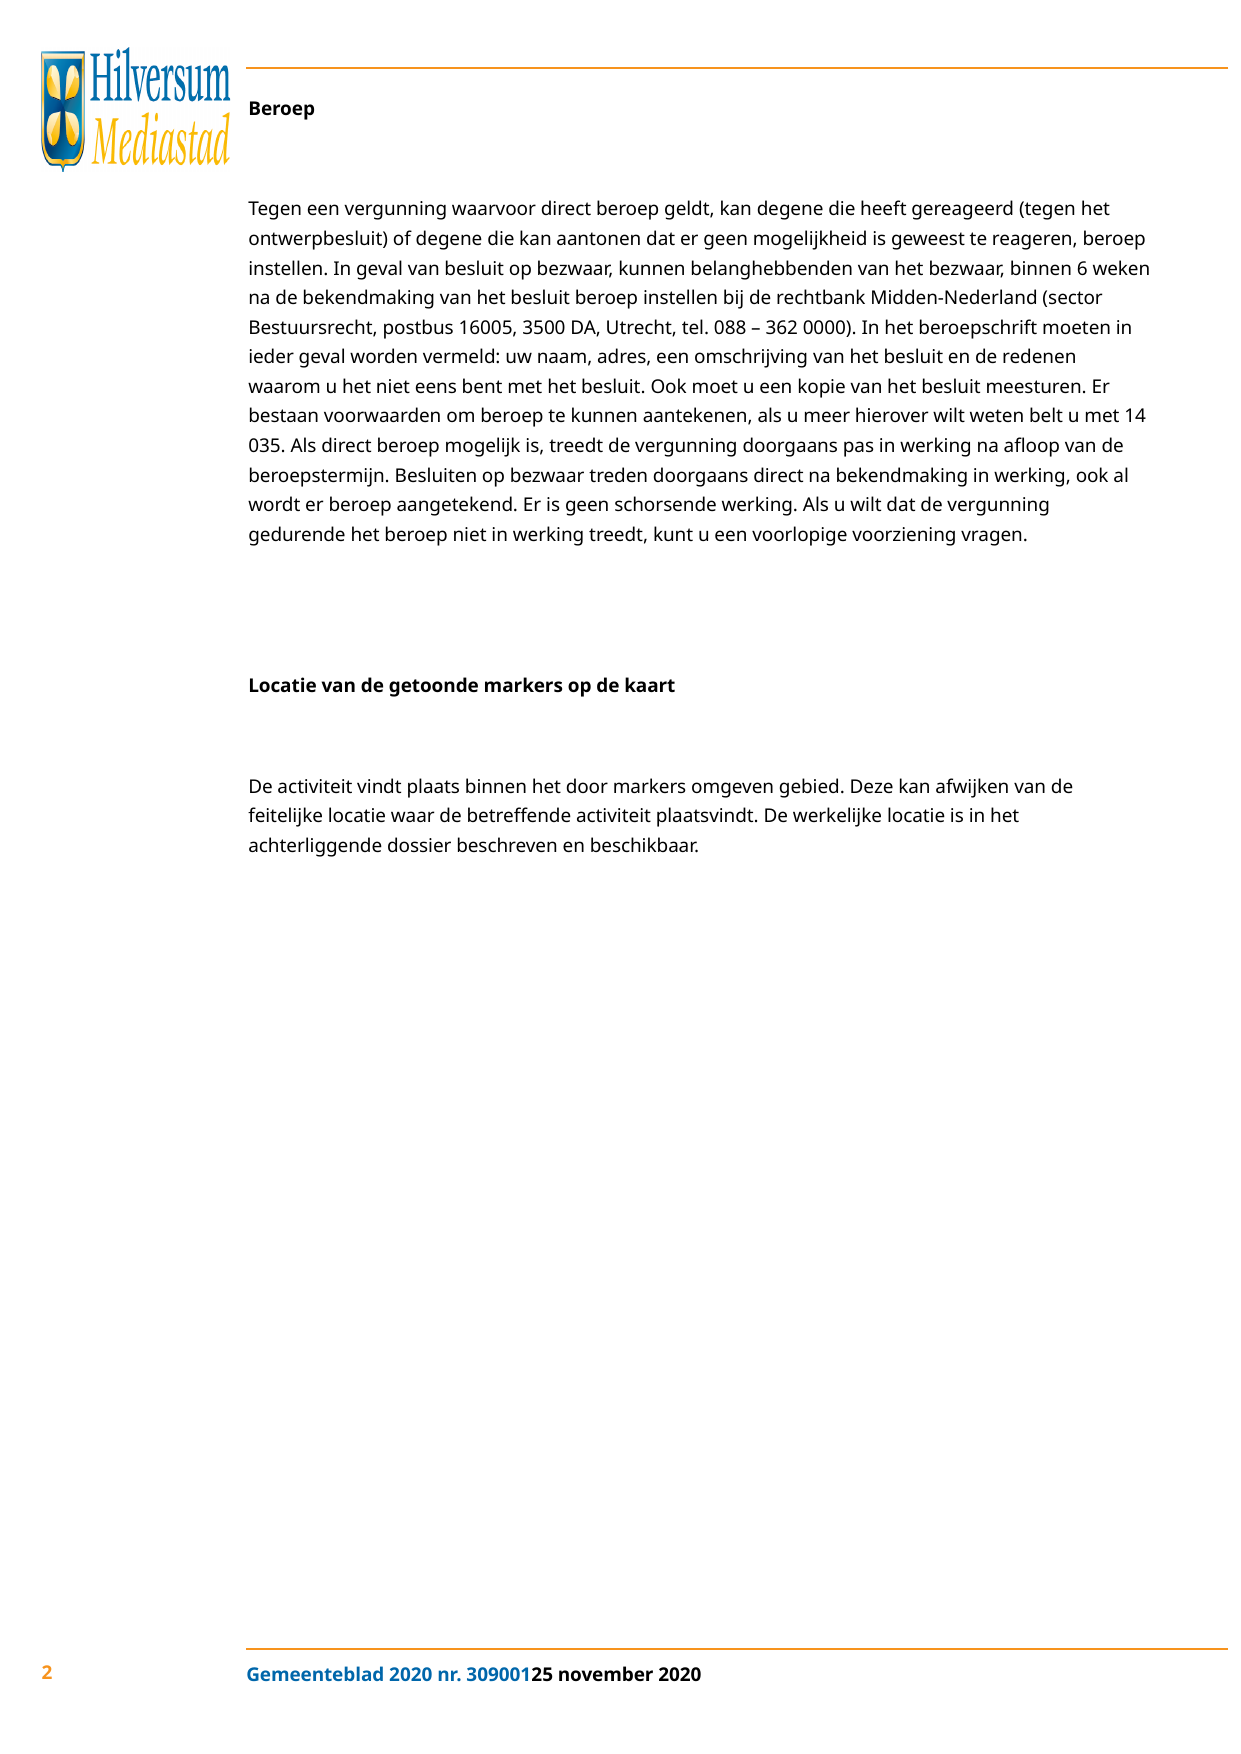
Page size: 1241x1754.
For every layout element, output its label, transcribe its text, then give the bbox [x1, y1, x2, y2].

picture [41, 47, 231, 172]
text Locatie van de getoonde markers op de kaart [248, 672, 1152, 698]
text Beroep [248, 95, 1152, 121]
text De activiteit vindt plaats binnen het door markers omgeven gebied. Deze kan afwijken van de feitelijke locatie waar de betreffende activiteit plaatsvindt. De werkelijke locatie is in het achterliggende dossier beschreven en beschikbaar. [248, 773, 1152, 858]
text Tegen een vergunning waarvoor direct beroep geldt, kan degene die heeft gereageerd (tegen het ontwerpbesluit) of degene die kan aantonen dat er geen mogelijkheid is geweest te reageren, beroep instellen. In geval van besluit op bezwaar, kunnen belanghebbenden van het bezwaar, binnen 6 weken na de bekendmaking van het besluit beroep instellen bij de rechtbank Midden-Nederland (sector Bestuursrecht, postbus 16005, 3500 DA, Utrecht, tel. 088 – 362 0000). In het beroepschrift moeten in ieder geval worden vermeld: uw naam, adres, een omschrijving van het besluit en de redenen waarom u het niet eens bent met het besluit. Ook moet u een kopie van het besluit meesturen. Er bestaan voorwaarden om beroep te kunnen aantekenen, als u meer hierover wilt weten belt u met 14 035. Als direct beroep mogelijk is, treedt de vergunning doorgaans pas in werking na afloop van de beroepstermijn. Besluiten op bezwaar treden doorgaans direct na bekendmaking in werking, ook al wordt er beroep aangetekend. Er is geen schorsende werking. Als u wilt dat de vergunning gedurende het beroep niet in werking treedt, kunt u een voorlopige voorziening vragen. [248, 196, 1152, 547]
